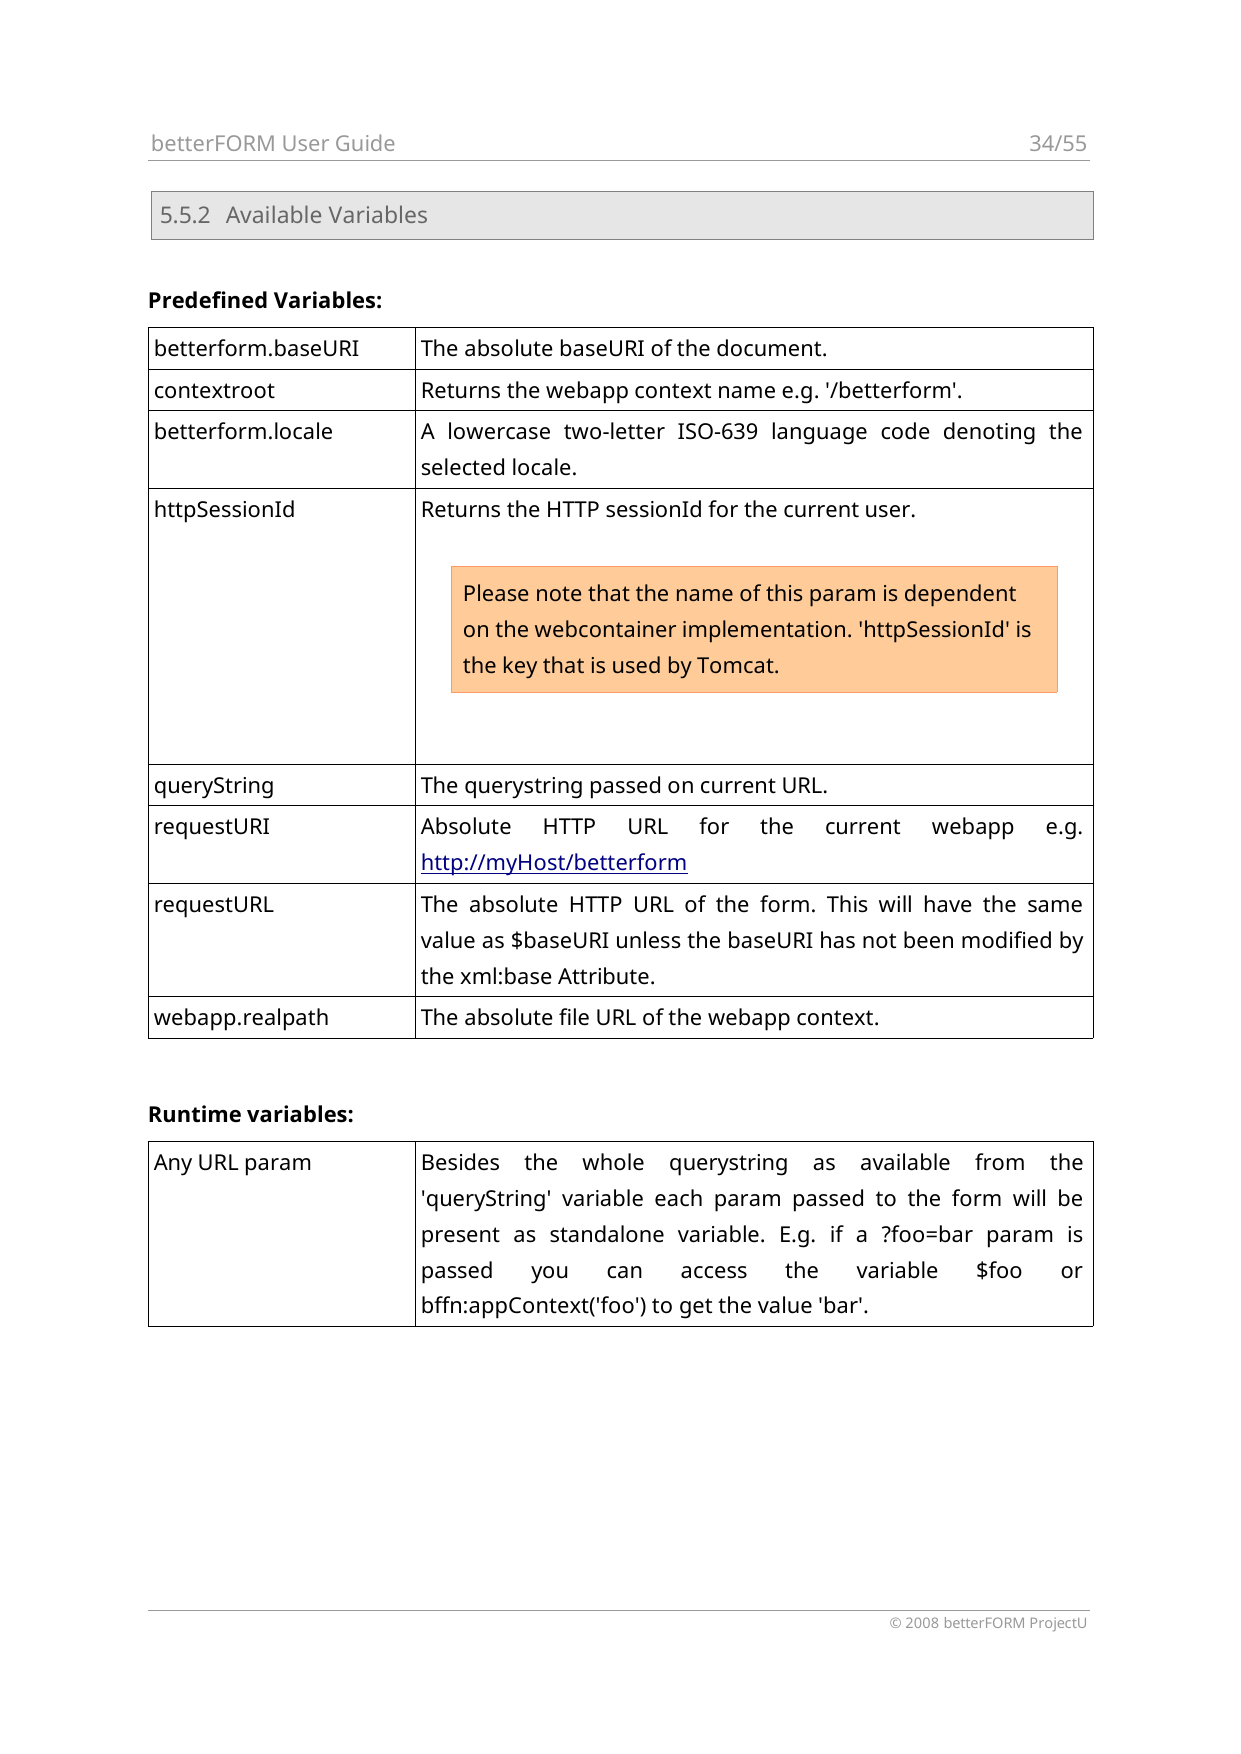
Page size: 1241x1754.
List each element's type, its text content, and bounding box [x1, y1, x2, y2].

table_cell A lowercase two-letter ISO-639 language code denoting the selected locale. [416, 411, 1093, 488]
table_cell webapp.realpath [149, 997, 415, 1038]
table_cell The absolute HTTP URL of the form. This will have the same value as $baseURI unless the baseURI has not been modified by the xml:base Attribute. [416, 884, 1093, 996]
table_header Besides the whole querystring as available from the 'queryString' variable each param passed to the form will be present as standalone variable. E.g. if a ?foo=bar param is passed you can access the variable $foo or bffn:appContext('foo') to get the value 'bar'. [416, 1142, 1093, 1326]
subtitle Available Variables [152, 192, 1093, 239]
table_cell httpSessionId [149, 489, 415, 764]
table_header The absolute baseURI of the document. [416, 328, 1093, 369]
table_cell Returns the HTTP sessionId for the current user. Please note that the name of this param is dependent on the webcontainer implementation. 'httpSessionId' is the key that is used by Tomcat. [416, 489, 1093, 764]
table_header betterform.baseURI [149, 328, 415, 369]
table_cell betterform.locale [149, 411, 415, 488]
table_cell requestURI [149, 806, 415, 883]
text Runtime variables: [148, 1099, 1090, 1129]
text Predefined Variables: [148, 285, 1090, 315]
table_cell Absolute HTTP URL for the current webapp e.g. http://myHost/betterform [416, 806, 1093, 883]
table_cell contextroot [149, 370, 415, 410]
table_cell Returns the webapp context name e.g. '/betterform'. [416, 370, 1093, 410]
table_cell requestURL [149, 884, 415, 996]
table_cell queryString [149, 765, 415, 805]
table_header Any URL param [149, 1142, 415, 1326]
table_cell The querystring passed on current URL. [416, 765, 1093, 805]
table_cell The absolute file URL of the webapp context. [416, 997, 1093, 1038]
